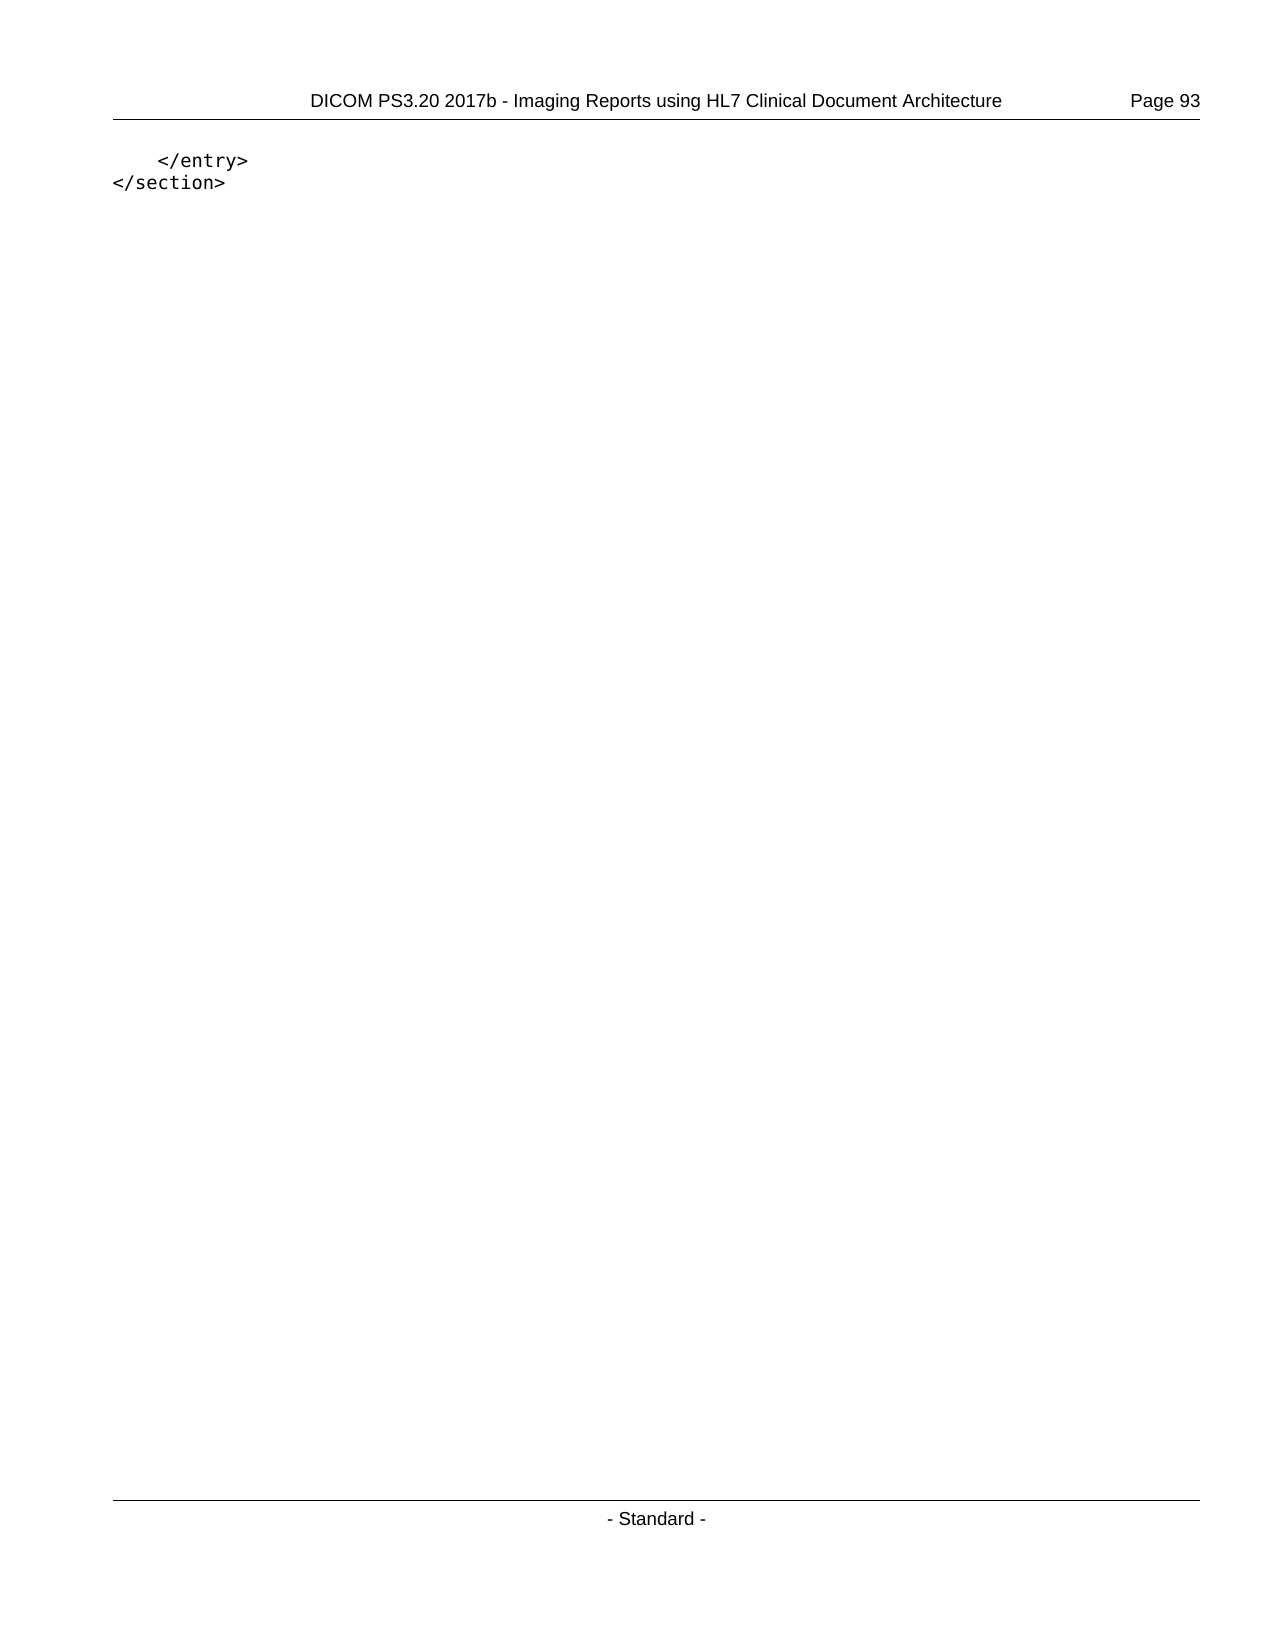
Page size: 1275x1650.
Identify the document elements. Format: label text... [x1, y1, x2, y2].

text </entry> </section> [112, 150, 1200, 194]
